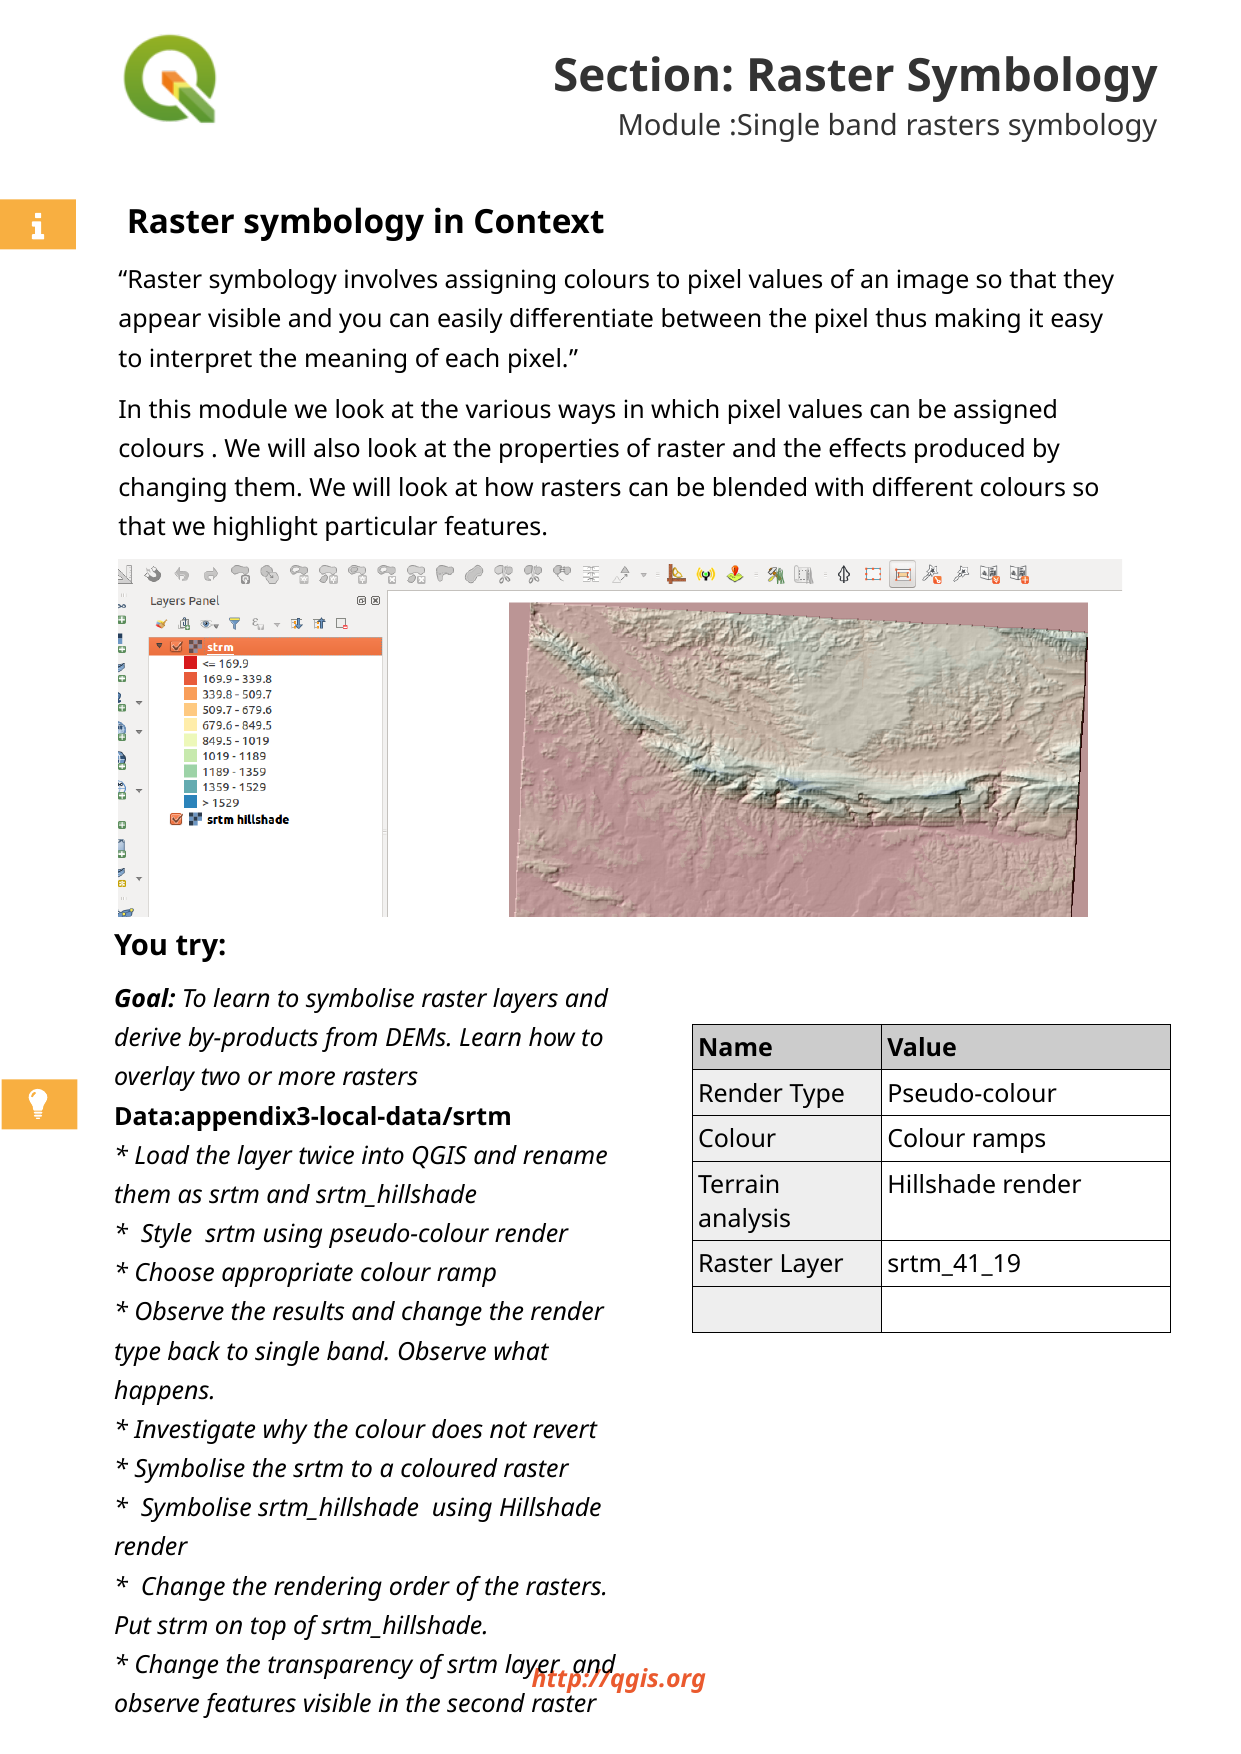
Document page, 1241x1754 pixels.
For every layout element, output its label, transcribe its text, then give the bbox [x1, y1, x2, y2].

picture [118, 559, 1123, 917]
table_cell [693, 1287, 881, 1332]
table_cell Terrain analysis [693, 1162, 881, 1240]
table_cell [882, 1287, 1170, 1332]
text “Raster symbology involves assigning colours to pixel values of an image so that they appear visible and you can easily differentiate between the pixel thus making it easy to interpret the meaning of each pixel.” [118, 262, 1122, 374]
table_cell Colour ramps [882, 1116, 1170, 1161]
table_cell srtm_41_19 [882, 1241, 1170, 1286]
table_cell Pseudo-colour [882, 1070, 1170, 1115]
subtitle Raster symbology in Context [118, 198, 1122, 243]
table_cell Colour [693, 1116, 881, 1161]
table_cell Render Type [693, 1070, 881, 1115]
table_header Value [882, 1025, 1170, 1069]
table_cell Hillshade render [882, 1162, 1170, 1240]
table_header Name [693, 1025, 881, 1069]
table_cell Raster Layer [693, 1241, 881, 1286]
text In this module we look at the various ways in which pixel values can be assigned colours . We will also look at the properties of raster and the effects produced by changing them. We will look at how rasters can be blended with different colours so that we highlight particular features. [118, 391, 1122, 543]
picture [122, 31, 218, 127]
